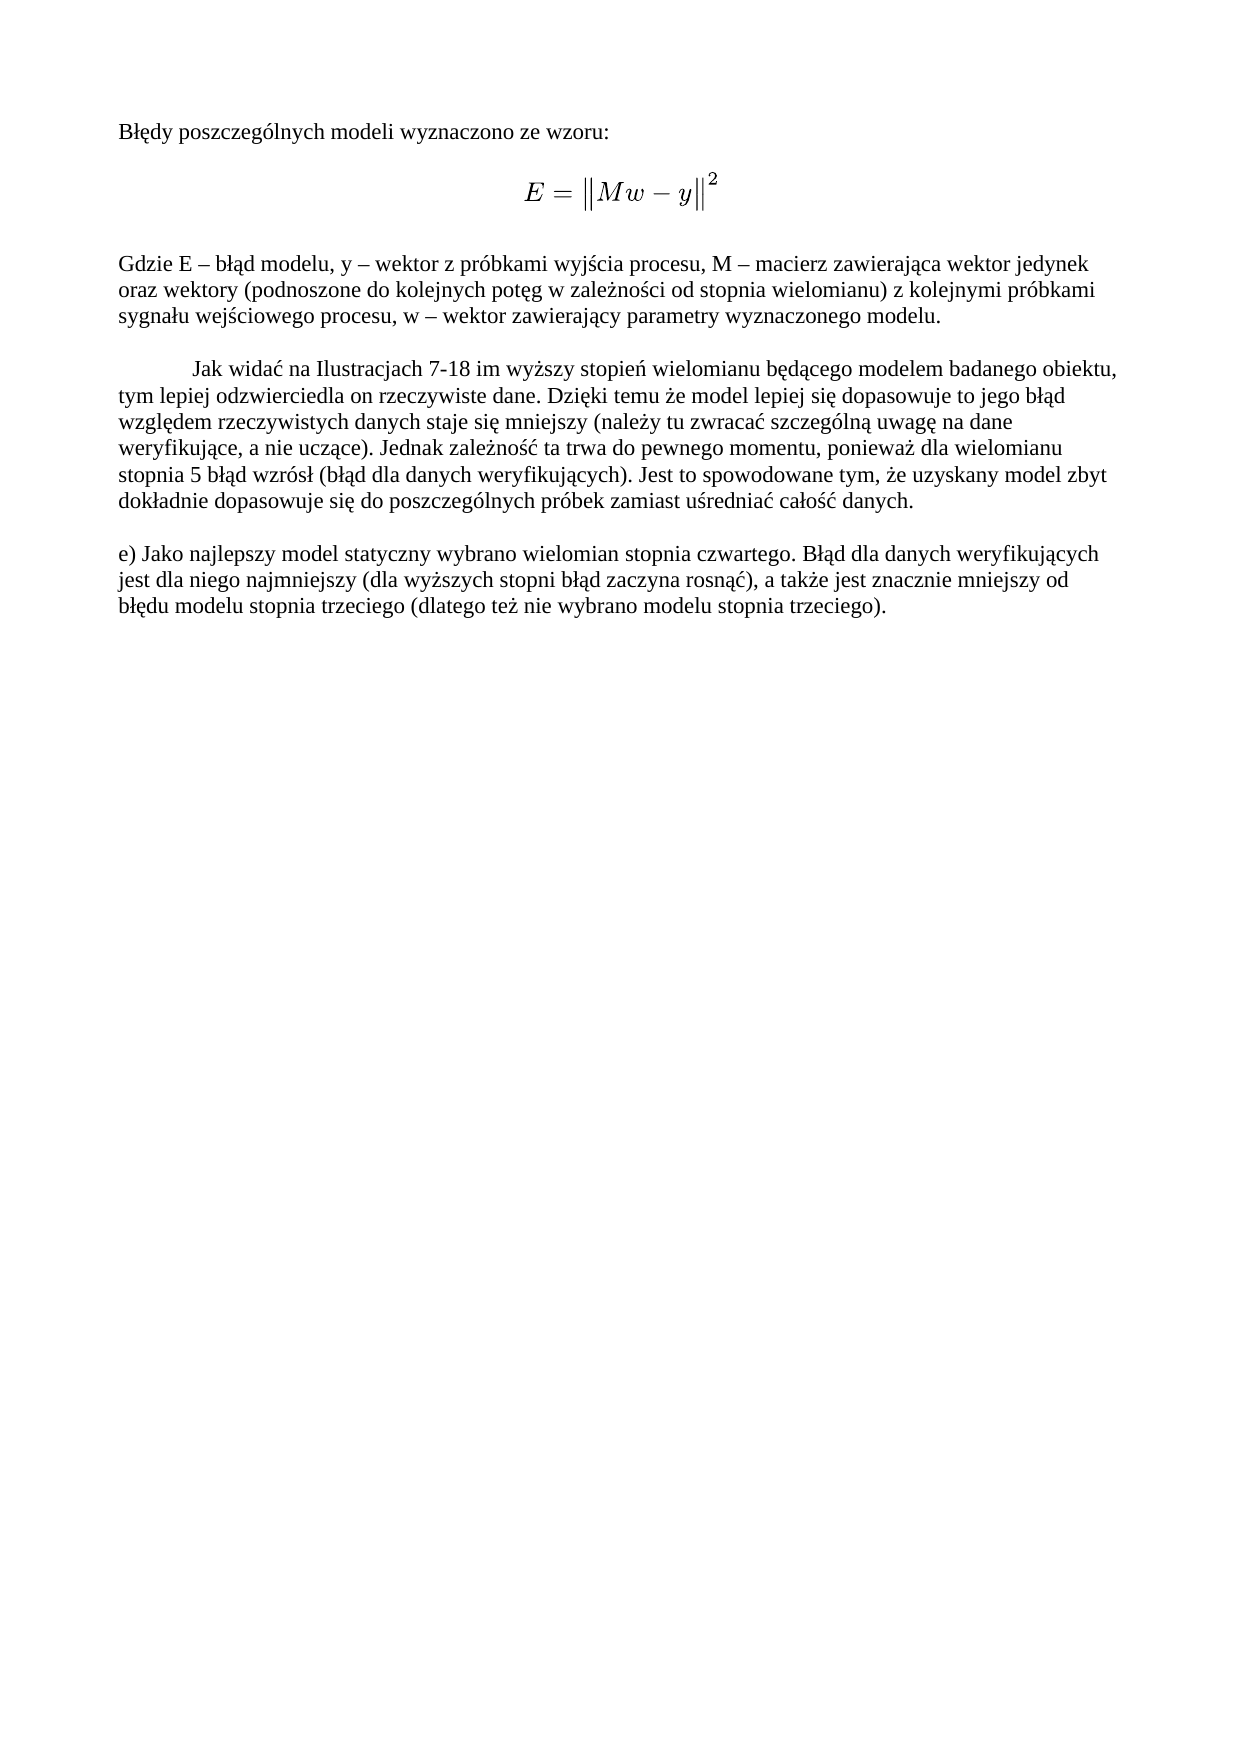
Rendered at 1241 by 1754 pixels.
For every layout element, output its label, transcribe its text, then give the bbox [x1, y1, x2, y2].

text Jak widać na Ilustracjach 7-18 im wyższy stopień wielomianu będącego modelem badanego obiektu, tym lepiej odzwierciedla on rzeczywiste dane. Dzięki temu że model lepiej się dopasowuje to jego błąd względem rzeczywistych danych staje się mniejszy (należy tu zwracać szczególną uwagę na dane weryfikujące, a nie uczące). Jednak zależność ta trwa do pewnego momentu, ponieważ dla wielomianu stopnia 5 błąd wzrósł (błąd dla danych weryfikujących). Jest to spowodowane tym, że uzyskany model zbyt dokładnie dopasowuje się do poszczególnych próbek zamiast uśredniać całość danych. [118, 355, 1122, 513]
text Gdzie E – błąd modelu, y – wektor z próbkami wyjścia procesu, M – macierz zawierająca wektor jedynek oraz wektory (podnoszone do kolejnych potęg w zależności od stopnia wielomianu) z kolejnymi próbkami sygnału wejściowego procesu, w – wektor zawierający parametry wyznaczonego modelu. [118, 250, 1122, 329]
text e) Jako najlepszy model statyczny wybrano wielomian stopnia czwartego. Błąd dla danych weryfikujących jest dla niego najmniejszy (dla wyższych stopni błąd zaczyna rosnąć), a także jest znacznie mniejszy od błędu modelu stopnia trzeciego (dlatego też nie wybrano modelu stopnia trzeciego). [118, 540, 1122, 619]
text Błędy poszczególnych modeli wyznaczono ze wzoru: [118, 118, 1122, 144]
